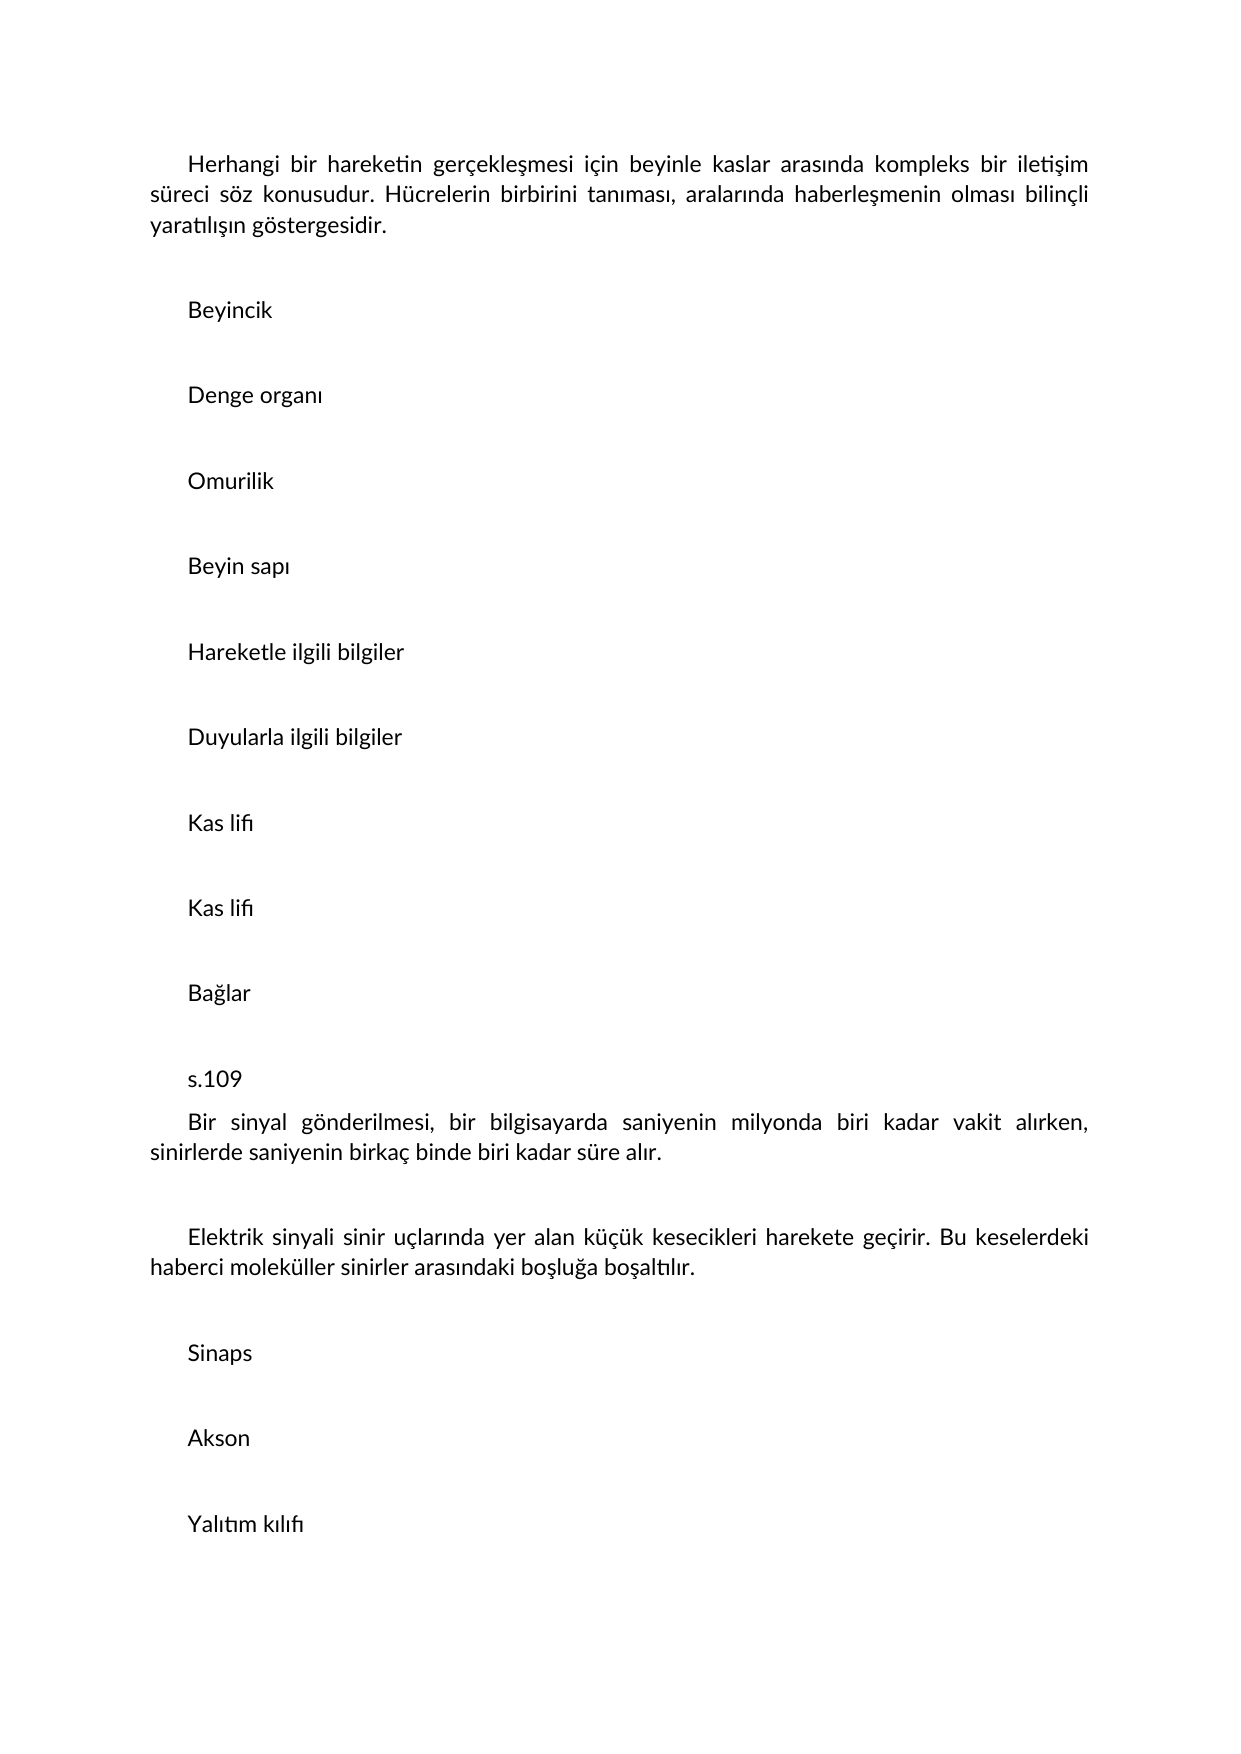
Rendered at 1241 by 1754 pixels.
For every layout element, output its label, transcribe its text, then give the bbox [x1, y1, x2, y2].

text Sinaps [150, 1338, 1090, 1366]
text Omurilik [150, 467, 1090, 494]
text Bir sinyal gönderilmesi, bir bilgisayarda saniyenin milyonda biri kadar vakit alırken, sinirlerde saniyenin birkaç binde biri kadar süre alır. [150, 1107, 1090, 1165]
text Duyularla ilgili bilgiler [150, 723, 1090, 750]
text Beyincik [150, 296, 1090, 323]
text Beyin sapı [150, 552, 1090, 579]
text Kas lifi [150, 808, 1090, 836]
text Denge organı [150, 381, 1090, 409]
text Akson [150, 1424, 1090, 1451]
text Bağlar [150, 979, 1090, 1007]
text Kas lifi [150, 894, 1090, 921]
text Hareketle ilgili bilgiler [150, 637, 1090, 665]
text Herhangi bir hareketin gerçekleşmesi için beyinle kaslar arasında kompleks bir iletişim süreci söz konusudur. Hücrelerin birbirini tanıması, aralarında haberleşmenin olması bilinçli yaratılışın göstergesidir. [150, 150, 1090, 238]
text Yalıtım kılıfı [150, 1509, 1090, 1537]
text Elektrik sinyali sinir uçlarında yer alan küçük kesecikleri harekete geçirir. Bu keselerdeki haberci moleküller sinirler arasındaki boşluğa boşaltılır. [150, 1223, 1090, 1281]
text s.109 [150, 1064, 1090, 1092]
